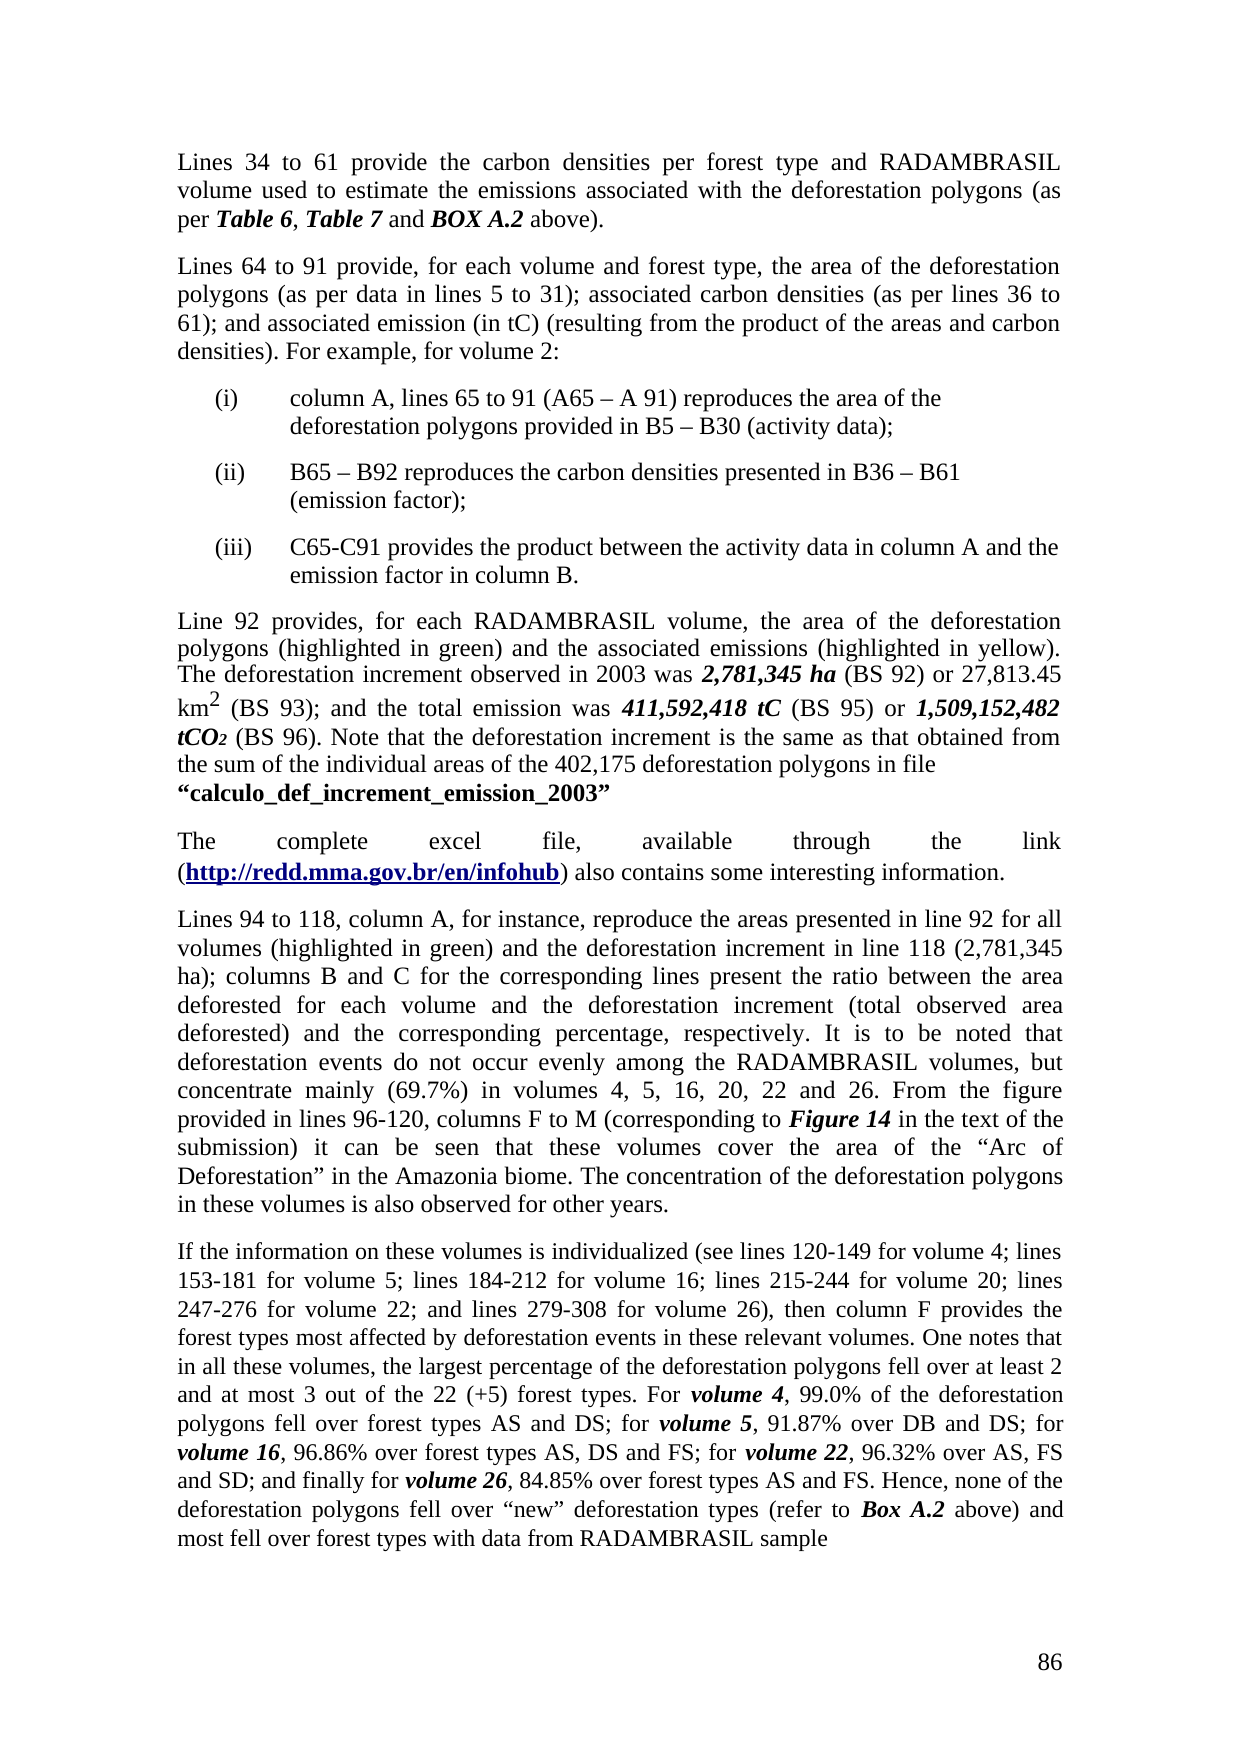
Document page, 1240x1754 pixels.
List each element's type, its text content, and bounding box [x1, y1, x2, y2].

list column A, lines 65 to 91 (A65 – A 91) reproduces the area of the deforestation polygons provided in B5 – B30 (activity data); [214, 384, 1062, 439]
text Lines 64 to 91 provide, for each volume and forest type, the area of the deforestation polygons (as per data in lines 5 to 31); associated carbon densities (as per lines 36 to 61); and associated emission (in tC) (resulting from the product of the areas and carbon densities). For example, for volume 2: [177, 252, 1062, 364]
text “calculo_def_increment_emission_2003” [177, 778, 1089, 807]
text 86 [1037, 1647, 1089, 1675]
list B65 – B92 reproduces the carbon densities presented in B36 – B61 (emission factor); [214, 458, 1062, 514]
text If the information on these volumes is individualized (see lines 120-149 for volume 4; lines 153-181 for volume 5; lines 184-212 for volume 16; lines 215-244 for volume 20; lines 247-276 for volume 22; and lines 279-308 for volume 26), then column F provides the forest types most affected by deforestation events in these relevant volumes. One notes that in all these volumes, the largest percentage of the deforestation polygons fell over at least 2 and at most 3 out of the 22 (+5) forest types. For volume 4, 99.0% of the deforestation polygons fell over forest types AS and DS; for volume 5, 91.87% over DB and DS; for volume 16, 96.86% over forest types AS, DS and FS; for volume 22, 96.32% over AS, FS and SD; and finally for volume 26, 84.85% over forest types AS and FS. Hence, none of the deforestation polygons fell over “new” deforestation types (refer to Box A.2 above) and most fell over forest types with data from RADAMBRASIL sample [177, 1237, 1064, 1551]
text Lines 94 to 118, column A, for instance, reproduce the areas presented in line 92 for all volumes (highlighted in green) and the deforestation increment in line 118 (2,781,345 ha); columns B and C for the corresponding lines present the ratio between the area deforested for each volume and the deforestation increment (total observed area deforested) and the corresponding percentage, respectively. It is to be noted that deforestation events do not occur evenly among the RADAMBRASIL volumes, but concentrate mainly (69.7%) in volumes 4, 5, 16, 20, 22 and 26. From the figure provided in lines 96-120, columns F to M (corresponding to Figure 14 in the text of the submission) it can be seen that these volumes cover the area of the “Arc of Deforestation” in the Amazonia biome. The concentration of the deforestation polygons in these volumes is also observed for other years. [177, 904, 1064, 1218]
text Lines 34 to 61 provide the carbon densities per forest type and RADAMBRASIL volume used to estimate the emissions associated with the deforestation polygons (as per Table 6, Table 7 and BOX A.2 above). [177, 148, 1062, 232]
list C65-C91 provides the product between the activity data in column A and the emission factor in column B. [214, 533, 1062, 589]
text Line 92 provides, for each RADAMBRASIL volume, the area of the deforestation polygons (highlighted in green) and the associated emissions (highlighted in yellow). The deforestation increment observed in 2003 was 2,781,345 ha (BS 92) or 27,813.45 km2 (BS 93); and the total emission was 411,592,418 tC (BS 95) or 1,509,152,482 tCO2 (BS 96). Note that the deforestation increment is the same as that obtained from the sum of the individual areas of the 402,175 deforestation polygons in file [177, 608, 1062, 778]
text The complete excel file, available through the link (http://redd.mma.gov.br/en/infohub) also contains some interesting information. [177, 826, 1062, 886]
